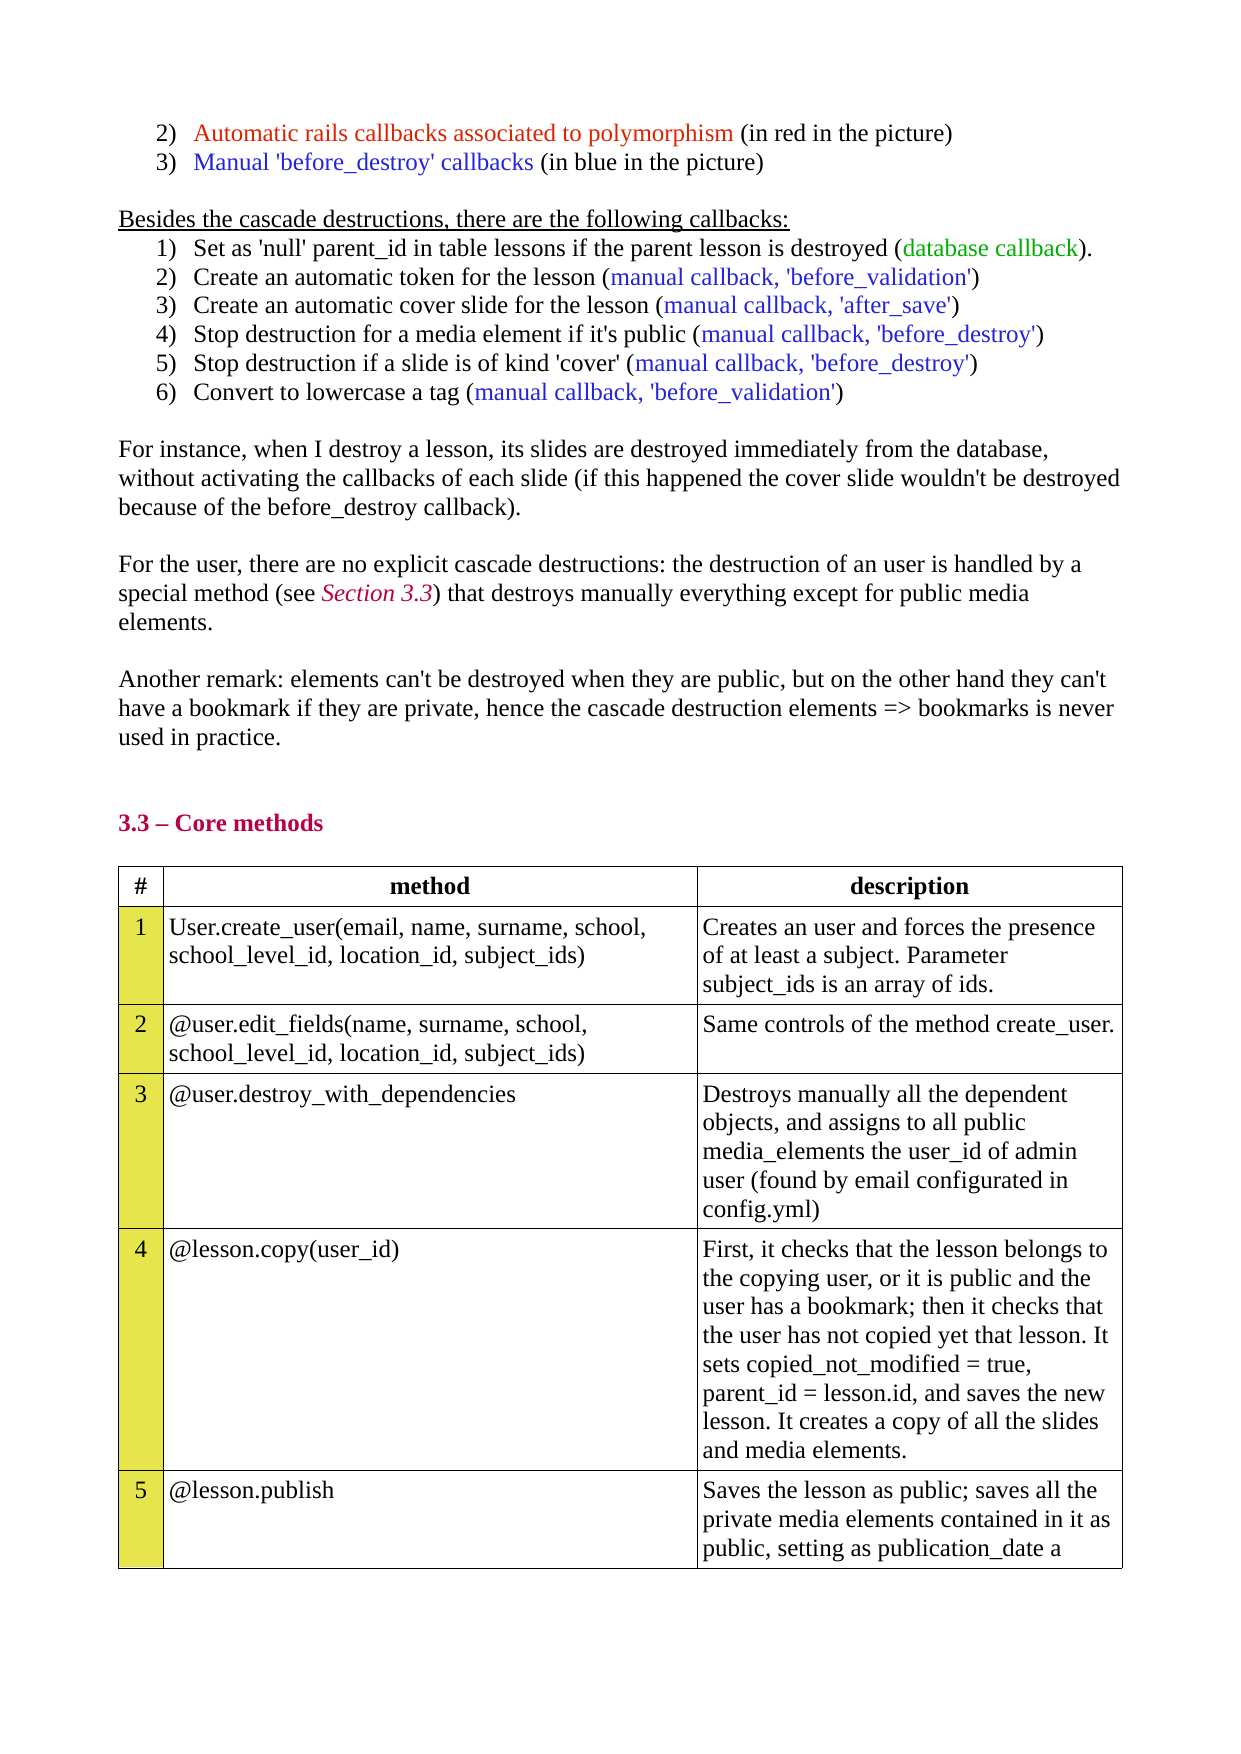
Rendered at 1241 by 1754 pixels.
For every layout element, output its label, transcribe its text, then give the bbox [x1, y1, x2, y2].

list Manual 'before_destroy' callbacks (in blue in the picture) [156, 147, 1122, 176]
table_cell 1 [119, 907, 163, 1004]
table_cell First, it checks that the lesson belongs to the copying user, or it is public and the user has a bookmark; then it checks that the user has not copied yet that lesson. It sets copied_not_modified = true, parent_id = lesson.id, and saves the new lesson. It creates a copy of all the slides and media elements. [698, 1229, 1122, 1470]
table_cell Saves the lesson as public; saves all the private media elements contained in it as public, setting as publication_date a [698, 1471, 1122, 1567]
table_cell User.create_user(email, name, surname, school, school_level_id, location_id, subject_ids) [164, 907, 697, 1004]
list Create an automatic cover slide for the lesson (manual callback, 'after_save') [156, 291, 1122, 319]
text For the user, there are no explicit cascade destructions: the destruction of an user is handled by a special method (see Section 3.3) that destroys manually everything except for public media elements. [118, 549, 1122, 636]
list Automatic rails callbacks associated to polymorphism (in red in the picture) [156, 118, 1122, 147]
table_cell 4 [119, 1229, 163, 1470]
table_cell Creates an user and forces the presence of at least a subject. Parameter subject_ids is an array of ids. [698, 907, 1122, 1004]
table_cell 5 [119, 1471, 163, 1567]
text Besides the cascade destructions, there are the following callbacks: [118, 204, 1122, 233]
table_header description [698, 867, 1122, 906]
list Stop destruction if a slide is of kind 'cover' (manual callback, 'before_destroy') [156, 348, 1122, 377]
table_cell @lesson.copy(user_id) [164, 1229, 697, 1470]
table_cell @lesson.publish [164, 1471, 697, 1567]
text For instance, when I destroy a lesson, its slides are destroyed immediately from the database, without activating the callbacks of each slide (if this happened the cover slide wouldn't be destroyed because of the before_destroy callback). [118, 434, 1122, 521]
text Another remark: elements can't be destroyed when they are public, but on the other hand they can't have a bookmark if they are private, hence the cascade destruction elements => bookmarks is never used in practice. [118, 664, 1122, 751]
table_cell Destroys manually all the dependent objects, and assigns to all public media_elements the user_id of admin user (found by email configurated in config.yml) [698, 1074, 1122, 1228]
table_cell Same controls of the method create_user. [698, 1005, 1122, 1073]
table_cell @user.edit_fields(name, surname, school, school_level_id, location_id, subject_ids) [164, 1005, 697, 1073]
table_cell @user.destroy_with_dependencies [164, 1074, 697, 1228]
list Create an automatic token for the lesson (manual callback, 'before_validation') [156, 262, 1122, 291]
list Stop destruction for a media element if it's public (manual callback, 'before_destroy') [156, 319, 1122, 348]
table_header # [119, 867, 163, 906]
table_cell 3 [119, 1074, 163, 1228]
list Convert to lowercase a tag (manual callback, 'before_validation') [156, 377, 1122, 406]
list Set as 'null' parent_id in table lessons if the parent lesson is destroyed (database callback). [156, 233, 1122, 262]
text 3.3 – Core methods [118, 808, 1122, 837]
table_header method [164, 867, 697, 906]
table_cell 2 [119, 1005, 163, 1073]
